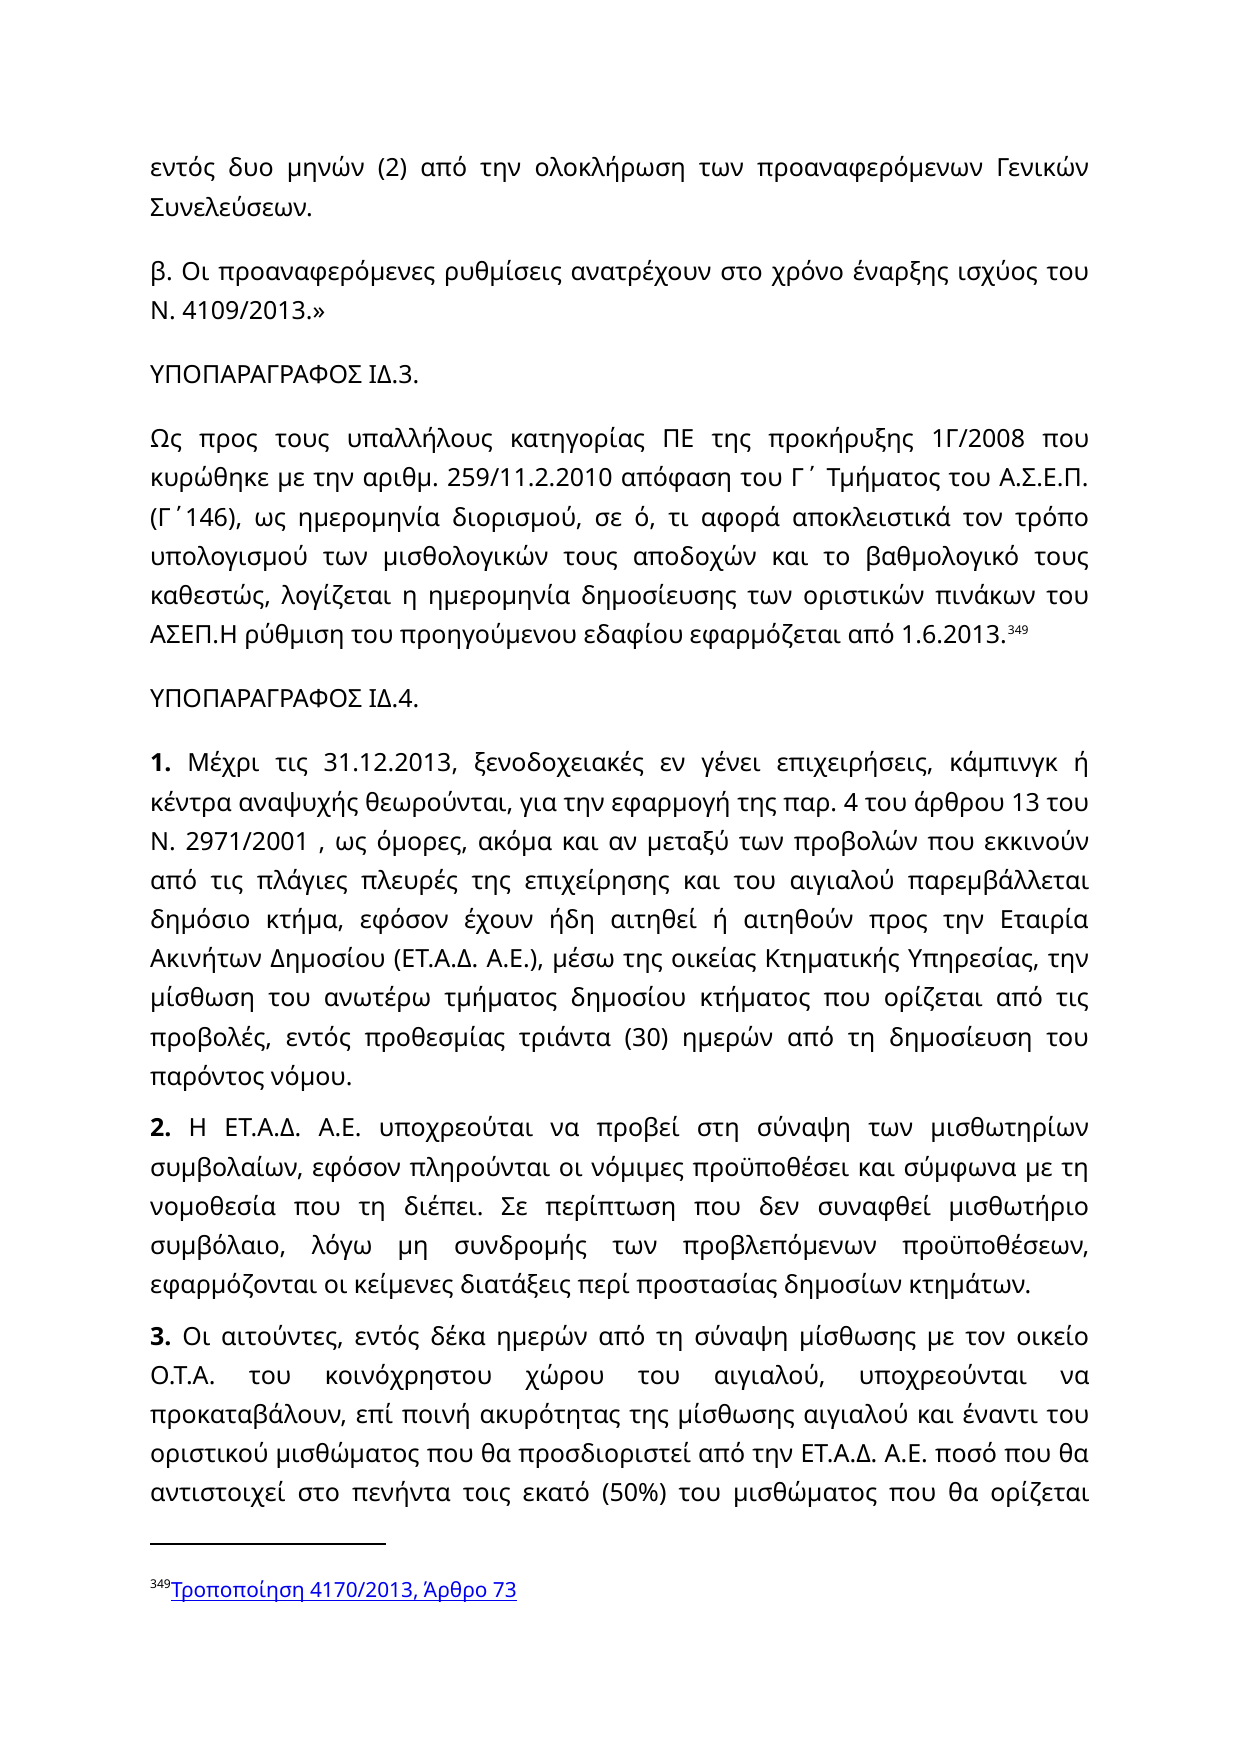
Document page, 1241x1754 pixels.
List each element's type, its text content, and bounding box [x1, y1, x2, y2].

text εντός δυο μηνών (2) από την ολοκλήρωση των προαναφερόμενων Γενικών Συνελεύσεων. [150, 150, 1090, 223]
text ΥΠΟΠΑΡΑΓΡΑΦΟΣ ΙΔ.4. [150, 681, 1090, 715]
text ΥΠΟΠΑΡΑΓΡΑΦΟΣ ΙΔ.3. [150, 357, 1090, 391]
text Ως προς τους υπαλλήλους κατηγορίας ΠΕ της προκήρυξης 1Γ/2008 που κυρώθηκε με την αριθμ. 259/11.2.2010 απόφαση του Γ΄ Τμήματος του Α.Σ.Ε.Π. (Γ΄146), ως ημερομηνία διορισμού, σε ό, τι αφορά αποκλειστικά τον τρόπο υπολογισμού των μισθολογικών τους αποδοχών και το βαθμολογικό τους καθεστώς, λογίζεται η ημερομηνία δημοσίευσης των οριστικών πινάκων του ΑΣΕΠ.Η ρύθμιση του προηγούμενου εδαφίου εφαρμόζεται από 1.6.2013. [150, 421, 1090, 651]
text β. Οι προαναφερόμενες ρυθμίσεις ανατρέχουν στο χρόνο έναρξης ισχύος του Ν. 4109/2013.» [150, 253, 1090, 327]
text Τροποποίηση 4170/2013, Άρθρο 73 [150, 1576, 1090, 1604]
text 3. Οι αιτούντες, εντός δέκα ημερών από τη σύναψη μίσθωσης με τον οικείο Ο.Τ.Α. του κοινόχρηστου χώρου του αιγιαλού, υποχρεούνται να προκαταβάλουν, επί ποινή ακυρότητας της μίσθωσης αιγιαλού και έναντι του οριστικού μισθώματος που θα προσδιοριστεί από την ΕΤ.Α.Δ. Α.Ε. ποσό που θα αντιστοιχεί στο πενήντα τοις εκατό (50%) του μισθώματος που θα ορίζεται [150, 1318, 1090, 1509]
text 1. Μέχρι τις 31.12.2013, ξενοδοχειακές εν γένει επιχειρήσεις, κάμπινγκ ή κέντρα αναψυχής θεωρούνται, για την εφαρμογή της παρ. 4 του άρθρου 13 του Ν. 2971/2001 , ως όμορες, ακόμα και αν μεταξύ των προβολών που εκκινούν από τις πλάγιες πλευρές της επιχείρησης και του αιγιαλού παρεμβάλλεται δημόσιο κτήμα, εφόσον έχουν ήδη αιτηθεί ή αιτηθούν προς την Εταιρία Ακινήτων Δημοσίου (ΕΤ.Α.Δ. Α.Ε.), μέσω της οικείας Κτηματικής Υπηρεσίας, την μίσθωση του ανωτέρω τμήματος δημοσίου κτήματος που ορίζεται από τις προβολές, εντός προθεσμίας τριάντα (30) ημερών από τη δημοσίευση του παρόντος νόμου. [150, 745, 1090, 1092]
text 2. Η ΕΤ.Α.Δ. Α.Ε. υποχρεούται να προβεί στη σύναψη των μισθωτηρίων συμβολαίων, εφόσον πληρούνται οι νόμιμες προϋποθέσει και σύμφωνα με τη νομοθεσία που τη διέπει. Σε περίπτωση που δεν συναφθεί μισθωτήριο συμβόλαιο, λόγω μη συνδρομής των προβλεπόμενων προϋποθέσεων, εφαρμόζονται οι κείμενες διατάξεις περί προστασίας δημοσίων κτημάτων. [150, 1110, 1090, 1301]
